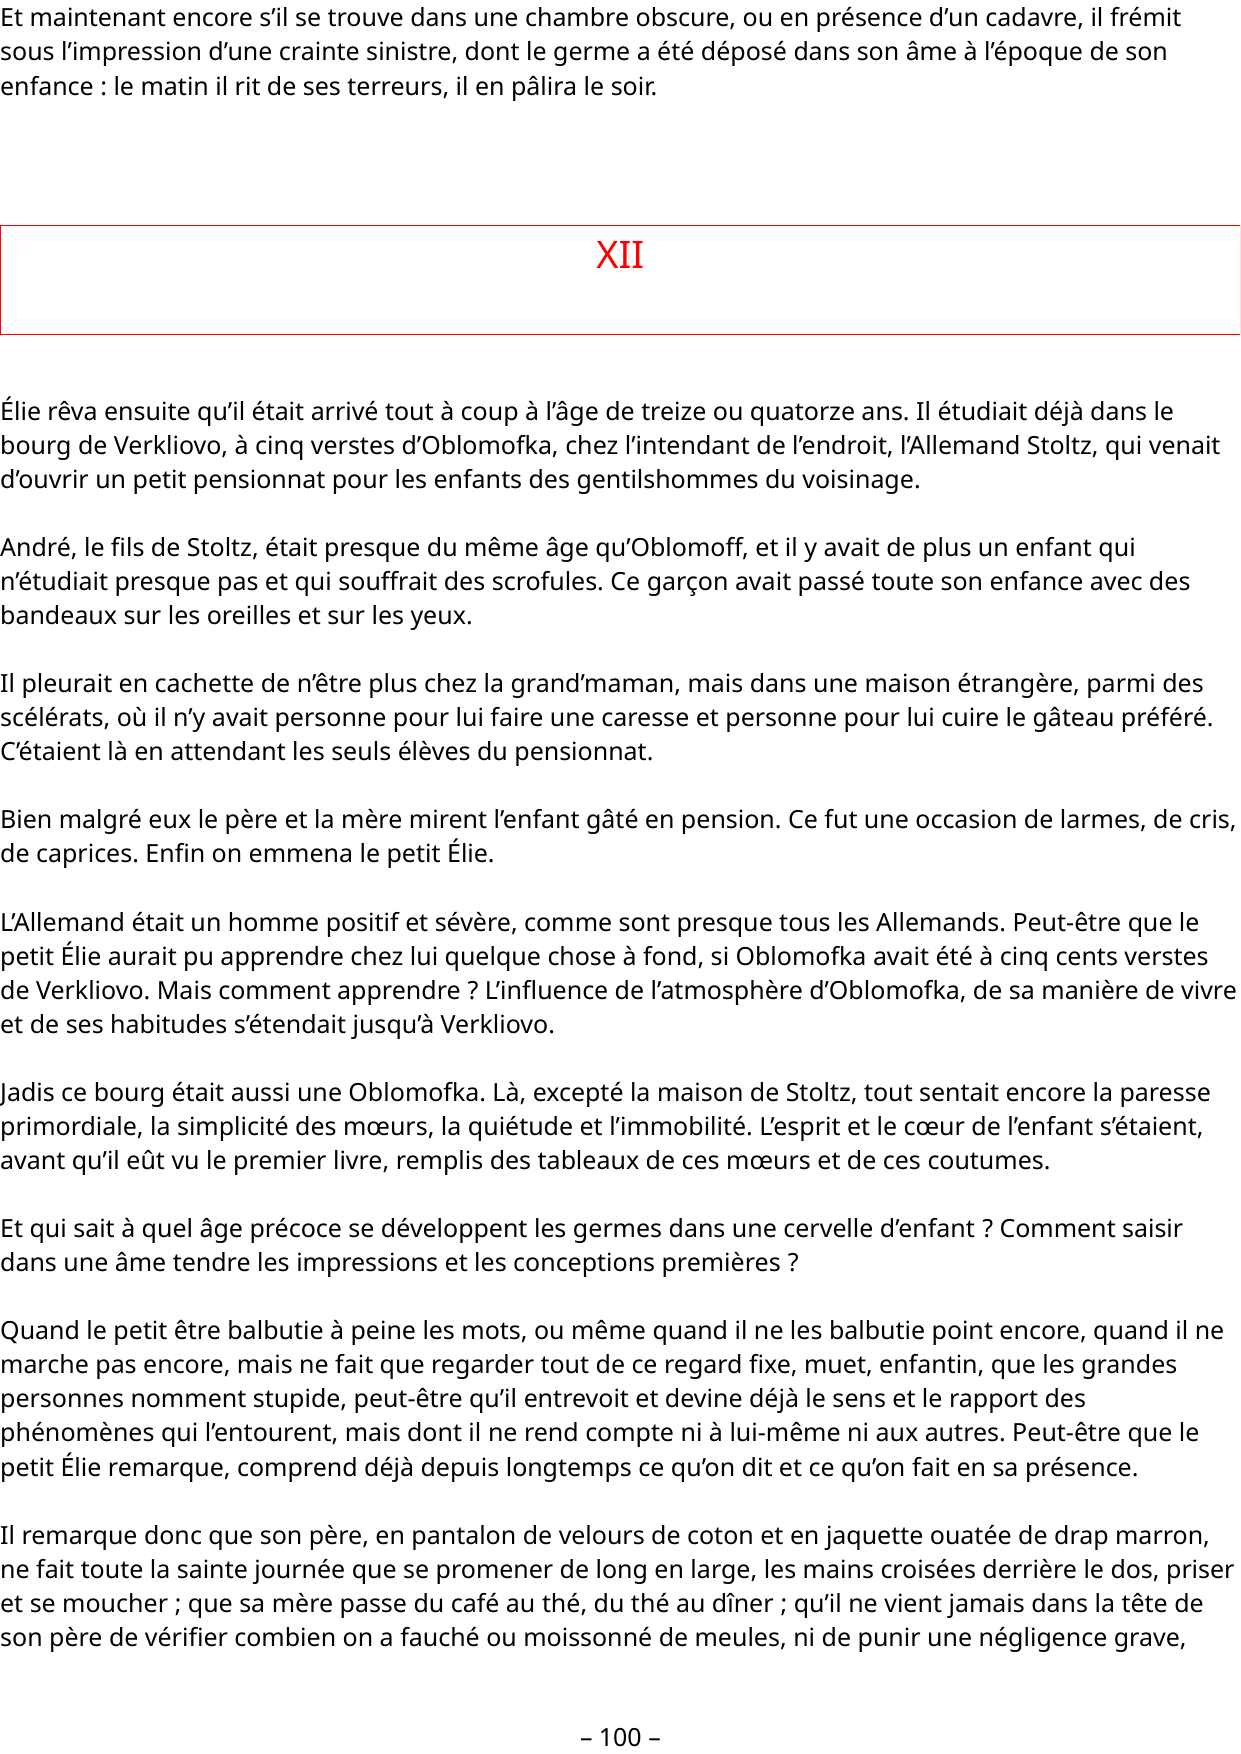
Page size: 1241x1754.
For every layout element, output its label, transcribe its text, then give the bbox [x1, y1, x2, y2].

text Et maintenant encore s’il se trouve dans une chambre obscure, ou en présence d’un cadavre, il frémit sous l’impression d’une crainte sinistre, dont le germe a été déposé dans son âme à l’époque de son enfance : le matin il rit de ses terreurs, il en pâlira le soir. [0, 0, 1240, 102]
text Élie rêva ensuite qu’il était arrivé tout à coup à l’âge de treize ou quatorze ans. Il étudiait déjà dans le bourg de Verkliovo, à cinq verstes d’Oblomofka, chez l’intendant de l’endroit, l’Allemand Stoltz, qui venait d’ouvrir un petit pensionnat pour les enfants des gentilshommes du voisinage. [0, 393, 1240, 495]
text Quand le petit être balbutie à peine les mots, ou même quand il ne les balbutie point encore, quand il ne marche pas encore, mais ne fait que regarder tout de ce regard fixe, muet, enfantin, que les grandes personnes nomment stupide, peut-être qu’il entrevoit et devine déjà le sens et le rapport des phénomènes qui l’entourent, mais dont il ne rend compte ni à lui-même ni aux autres. Peut-être que le petit Élie remarque, comprend déjà depuis longtemps ce qu’on dit et ce qu’on fait en sa présence. [0, 1313, 1240, 1483]
text Il remarque donc que son père, en pantalon de velours de coton et en jaquette ouatée de drap marron, ne fait toute la sainte journée que se promener de long en large, les mains croisées derrière le dos, priser et se moucher ; que sa mère passe du café au thé, du thé au dîner ; qu’il ne vient jamais dans la tête de son père de vérifier combien on a fauché ou moissonné de meules, ni de punir une négligence grave, [0, 1517, 1240, 1653]
subtitle XII [1, 226, 1240, 334]
text Il pleurait en cachette de n’être plus chez la grand’maman, mais dans une maison étrangère, parmi des scélérats, où il n’y avait personne pour lui faire une caresse et personne pour lui cuire le gâteau préféré. C’étaient là en attendant les seuls élèves du pensionnat. [0, 666, 1240, 768]
text Jadis ce bourg était aussi une Oblomofka. Là, excepté la maison de Stoltz, tout sentait encore la paresse primordiale, la simplicité des mœurs, la quiétude et l’immobilité. L’esprit et le cœur de l’enfant s’étaient, avant qu’il eût vu le premier livre, remplis des tableaux de ces mœurs et de ces coutumes. [0, 1074, 1240, 1177]
text L’Allemand était un homme positif et sévère, comme sont presque tous les Allemands. Peut-être que le petit Élie aurait pu apprendre chez lui quelque chose à fond, si Oblomofka avait été à cinq cents verstes de Verkliovo. Mais comment apprendre ? L’influence de l’atmosphère d’Oblomofka, de sa manière de vivre et de ses habitudes s’étendait jusqu’à Verkliovo. [0, 904, 1240, 1040]
text Bien malgré eux le père et la mère mirent l’enfant gâté en pension. Ce fut une occasion de larmes, de cris, de caprices. Enfin on emmena le petit Élie. [0, 802, 1240, 870]
text Et qui sait à quel âge précoce se développent les germes dans une cervelle d’enfant ? Comment saisir dans une âme tendre les impressions et les conceptions premières ? [0, 1211, 1240, 1279]
text André, le fils de Stoltz, était presque du même âge qu’Oblomoff, et il y avait de plus un enfant qui n’étudiait presque pas et qui souffrait des scrofules. Ce garçon avait passé toute son enfance avec des bandeaux sur les oreilles et sur les yeux. [0, 529, 1240, 632]
